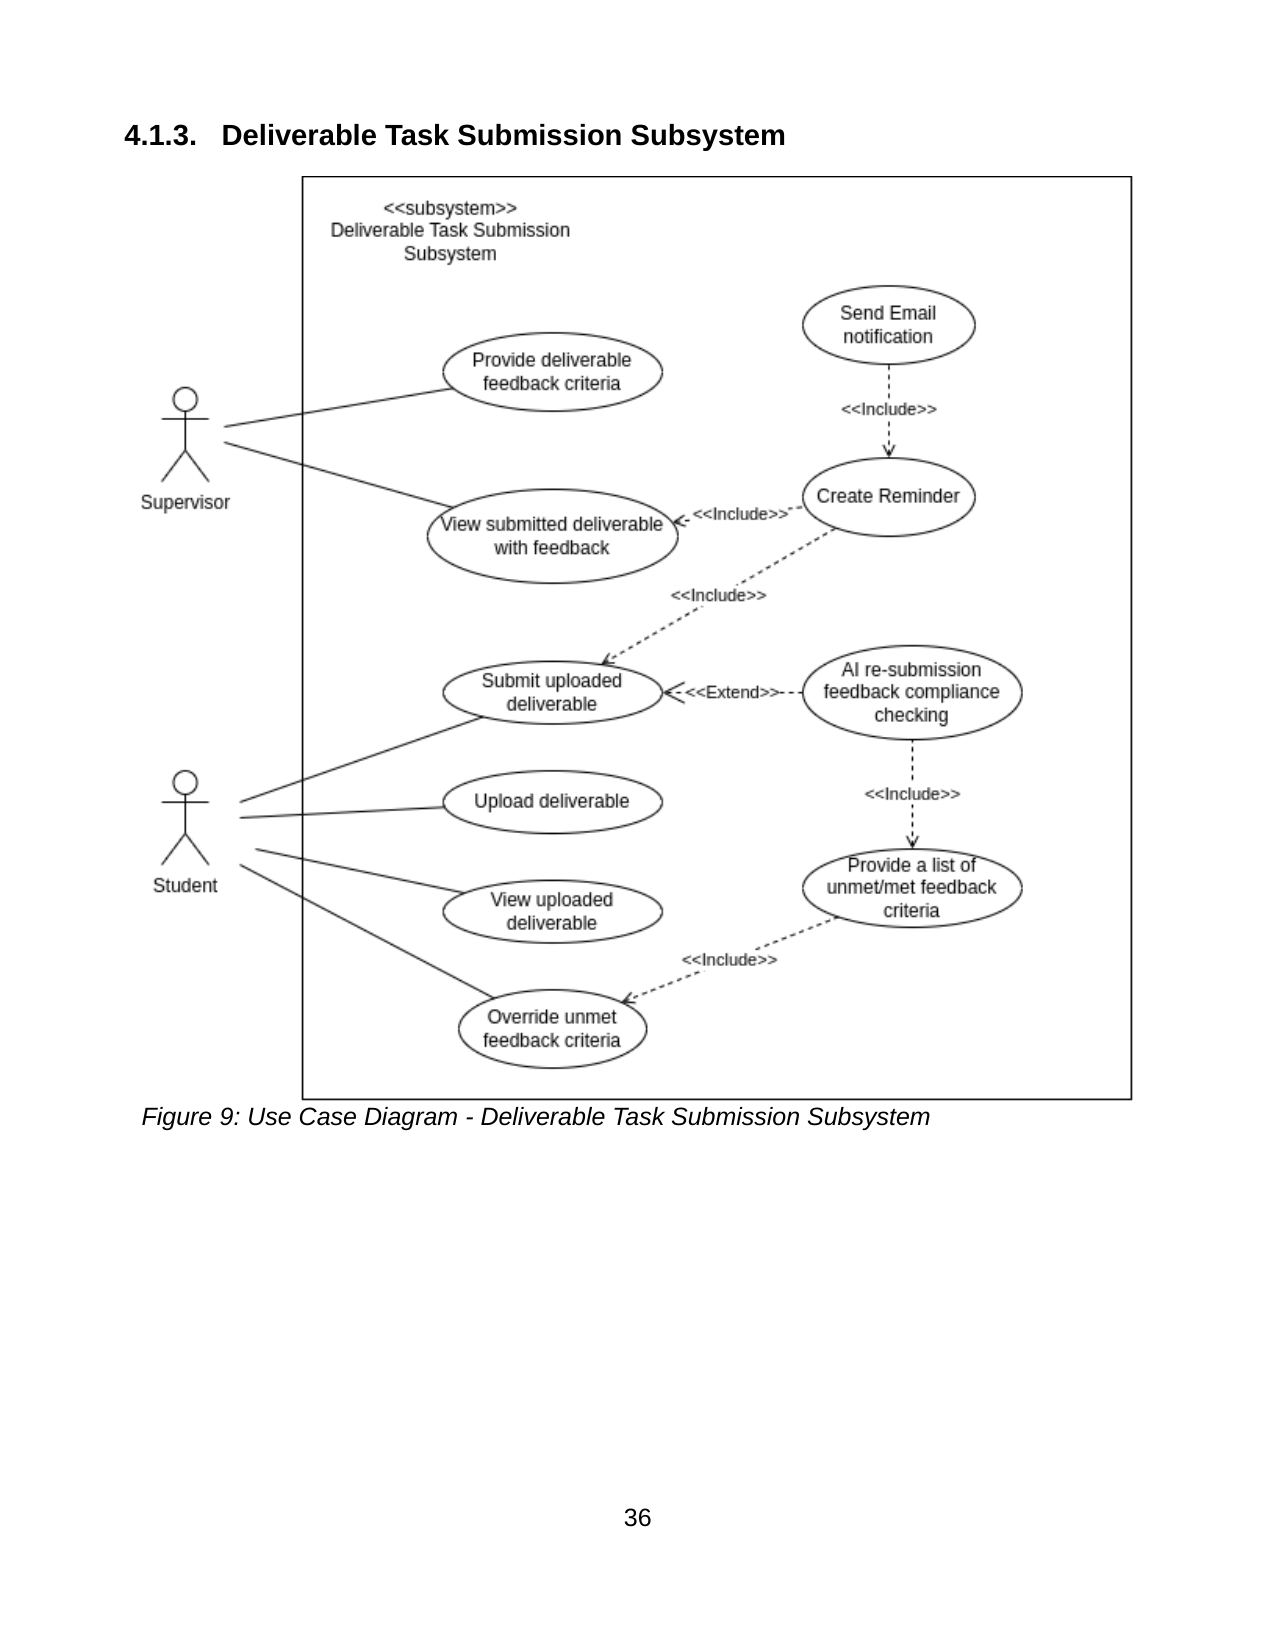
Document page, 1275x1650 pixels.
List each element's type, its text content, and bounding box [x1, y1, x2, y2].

picture [141, 176, 1134, 1102]
subtitle Deliverable Task Submission Subsystem [124, 118, 1157, 152]
text Figure 9: Use Case Diagram - Deliverable Task Submission Subsystem [141, 1102, 1134, 1130]
